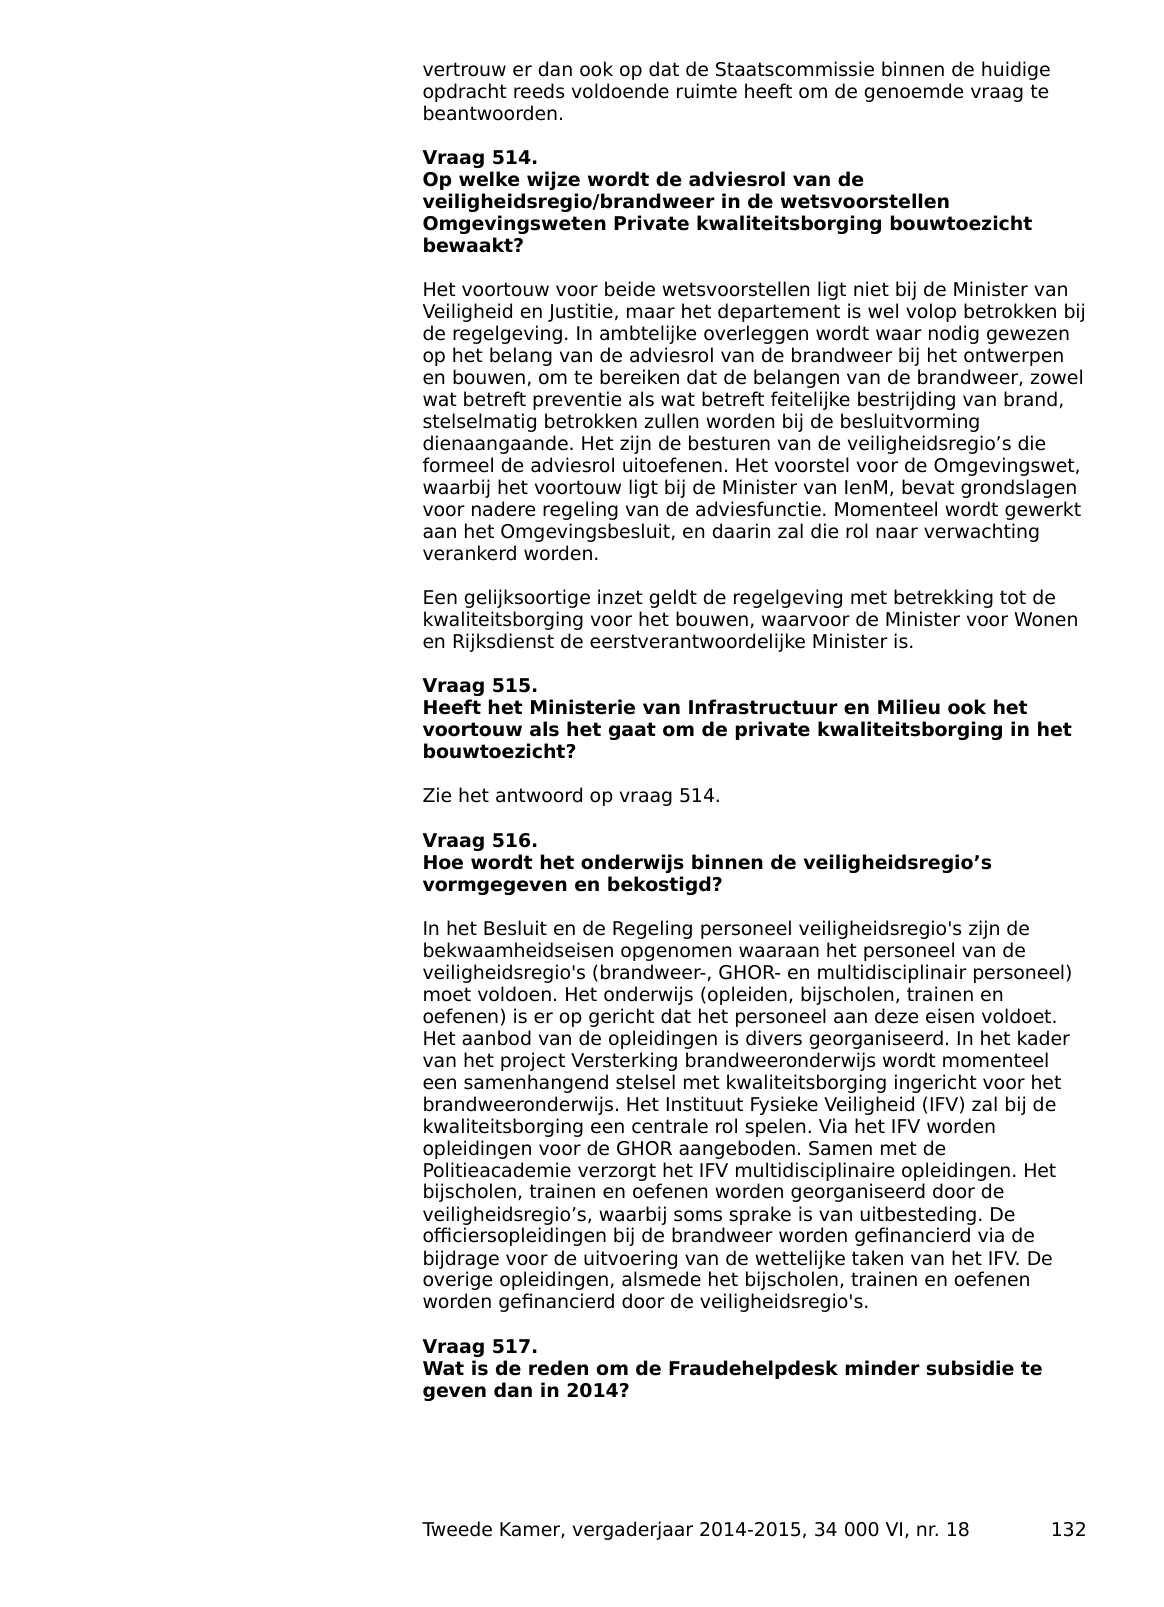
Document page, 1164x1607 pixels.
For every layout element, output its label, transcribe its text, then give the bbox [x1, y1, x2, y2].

text Het voortouw voor beide wetsvoorstellen ligt niet bij de Minister van Veiligheid en Justitie, maar het departement is wel volop betrokken bij de regelgeving. In ambtelijke overleggen wordt waar nodig gewezen op het belang van de adviesrol van de brandweer bij het ontwerpen en bouwen, om te bereiken dat de belangen van de brandweer, zowel wat betreft preventie als wat betreft feitelijke bestrijding van brand, stelselmatig betrokken zullen worden bij de besluitvorming dienaangaande. Het zijn de besturen van de veiligheidsregio’s die formeel de adviesrol uitoefenen. Het voorstel voor de Omgevingswet, waarbij het voortouw ligt bij de Minister van IenM, bevat grondslagen voor nadere regeling van de adviesfunctie. Momenteel wordt gewerkt aan het Omgevingsbesluit, en daarin zal die rol naar verwachting verankerd worden. [422, 279, 1087, 565]
text Vraag 517. [422, 1336, 1087, 1357]
text Wat is de reden om de Fraudehelpdesk minder subsidie te geven dan in 2014? [422, 1357, 1087, 1401]
text vertrouw er dan ook op dat de Staatscommissie binnen de huidige opdracht reeds voldoende ruimte heeft om de genoemde vraag te beantwoorden. [422, 59, 1087, 125]
text Vraag 515. [422, 675, 1087, 697]
text Zie het antwoord op vraag 514. [422, 785, 1087, 807]
text Vraag 516. [422, 829, 1087, 852]
text Heeft het Ministerie van Infrastructuur en Milieu ook het voortouw als het gaat om de private kwaliteitsborging in het bouwtoezicht? [422, 697, 1087, 763]
text In het Besluit en de Regeling personeel veiligheidsregio's zijn de bekwaamheidseisen opgenomen waaraan het personeel van de veiligheidsregio's (brandweer-, GHOR- en multidisciplinair personeel) moet voldoen. Het onderwijs (opleiden, bijscholen, trainen en oefenen) is er op gericht dat het personeel aan deze eisen voldoet. Het aanbod van de opleidingen is divers georganiseerd. In het kader van het project Versterking brandweeronderwijs wordt momenteel een samenhangend stelsel met kwaliteitsborging ingericht voor het brandweeronderwijs. Het Instituut Fysieke Veiligheid (IFV) zal bij de kwaliteitsborging een centrale rol spelen. Via het IFV worden opleidingen voor de GHOR aangeboden. Samen met de Politieacademie verzorgt het IFV multidisciplinaire opleidingen. Het bijscholen, trainen en oefenen worden georganiseerd door de veiligheidsregio’s, waarbij soms sprake is van uitbesteding. De officiersopleidingen bij de brandweer worden gefinancierd via de bijdrage voor de uitvoering van de wettelijke taken van het IFV. De overige opleidingen, alsmede het bijscholen, trainen en oefenen worden gefinancierd door de veiligheidsregio's. [422, 918, 1087, 1313]
text Vraag 514. [422, 147, 1087, 169]
text Een gelijksoortige inzet geldt de regelgeving met betrekking tot de kwaliteitsborging voor het bouwen, waarvoor de Minister voor Wonen en Rijksdienst de eerstverantwoordelijke Minister is. [422, 587, 1087, 653]
text Hoe wordt het onderwijs binnen de veiligheidsregio’s vormgegeven en bekostigd? [422, 852, 1087, 896]
text Op welke wijze wordt de adviesrol van de veiligheidsregio/brandweer in de wetsvoorstellen Omgevingsweten Private kwaliteitsborging bouwtoezicht bewaakt? [422, 169, 1087, 257]
